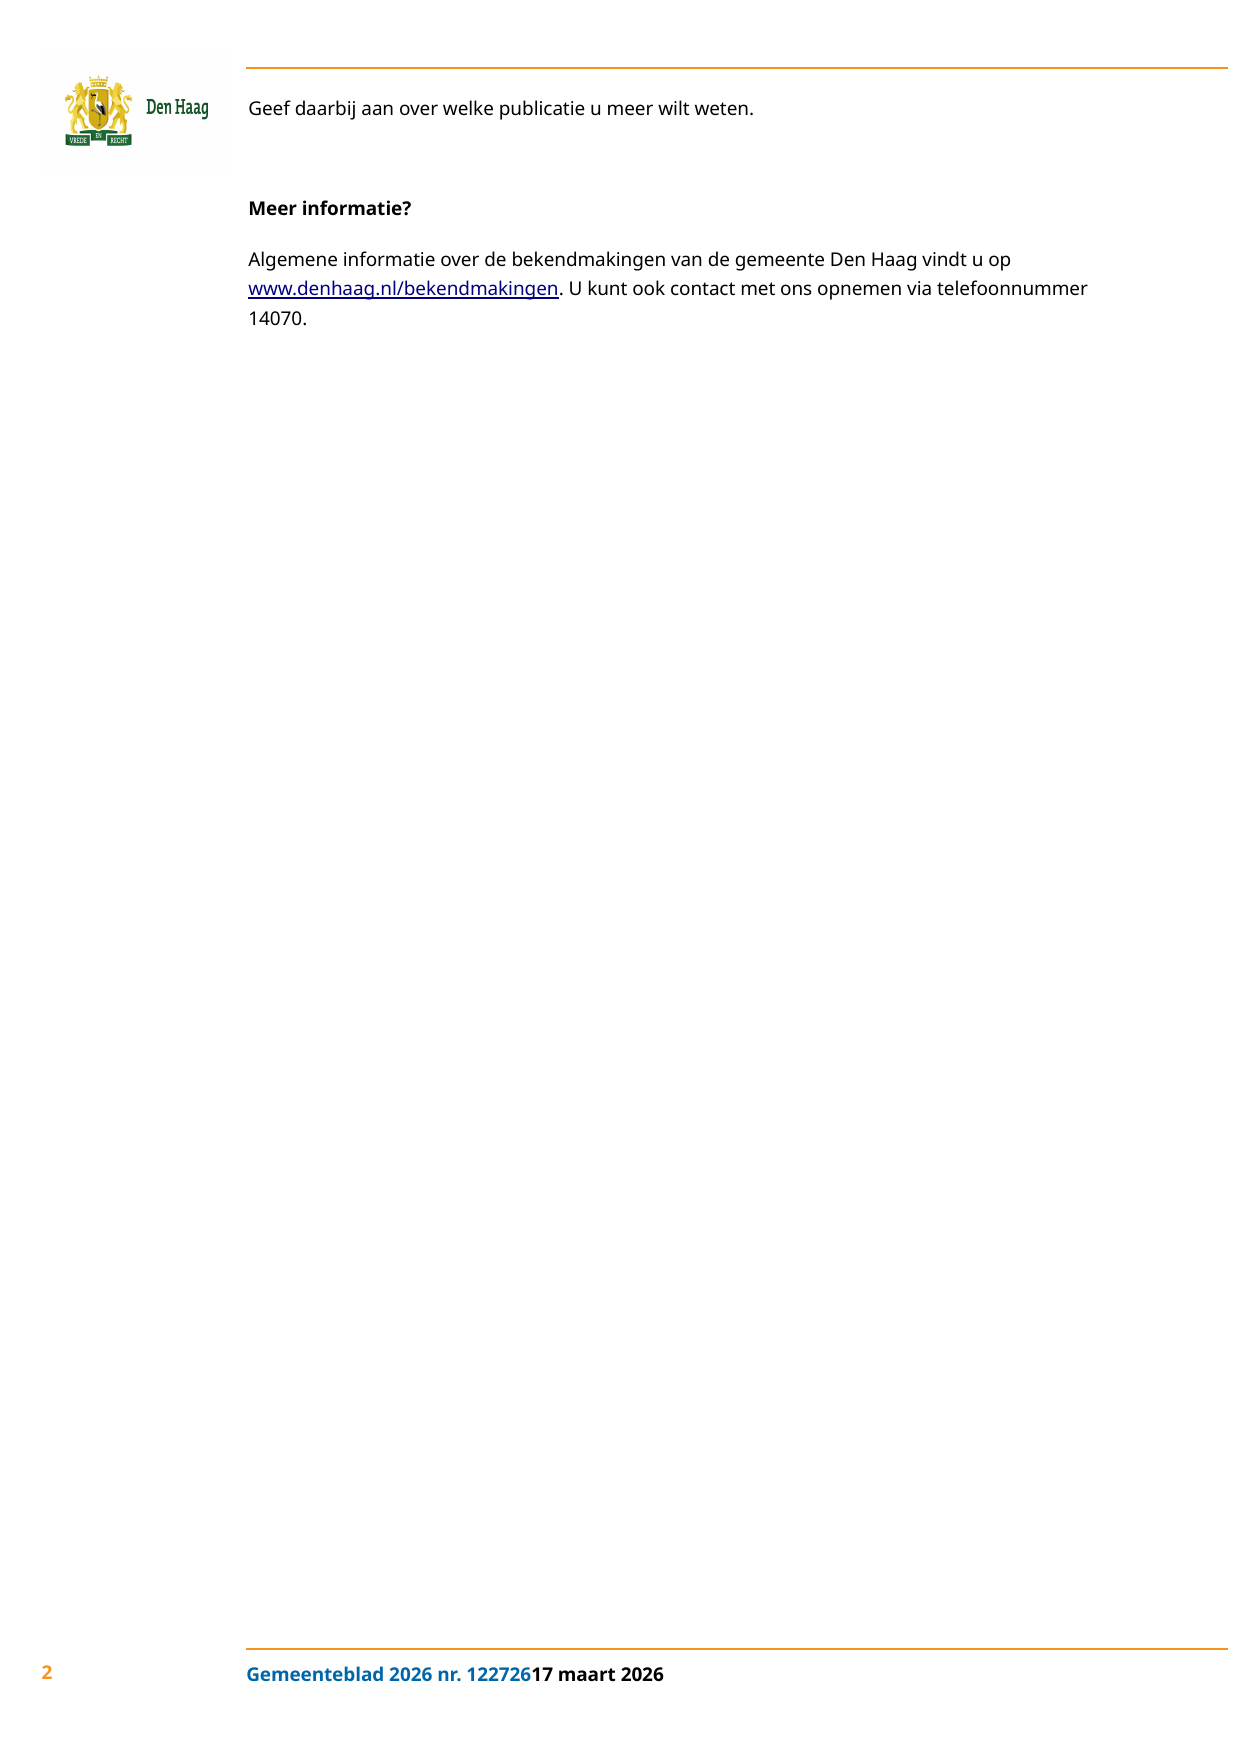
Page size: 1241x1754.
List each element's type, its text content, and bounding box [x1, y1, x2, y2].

text Algemene informatie over de bekendmakingen van de gemeente Den Haag vindt u op www.denhaag.nl/bekendmakingen. U kunt ook contact met ons opnemen via telefoonnummer 14070. [248, 246, 1152, 331]
text Geef daarbij aan over welke publicatie u meer wilt weten. [248, 95, 1152, 121]
picture [41, 47, 231, 172]
text Meer informatie? [248, 196, 1152, 221]
